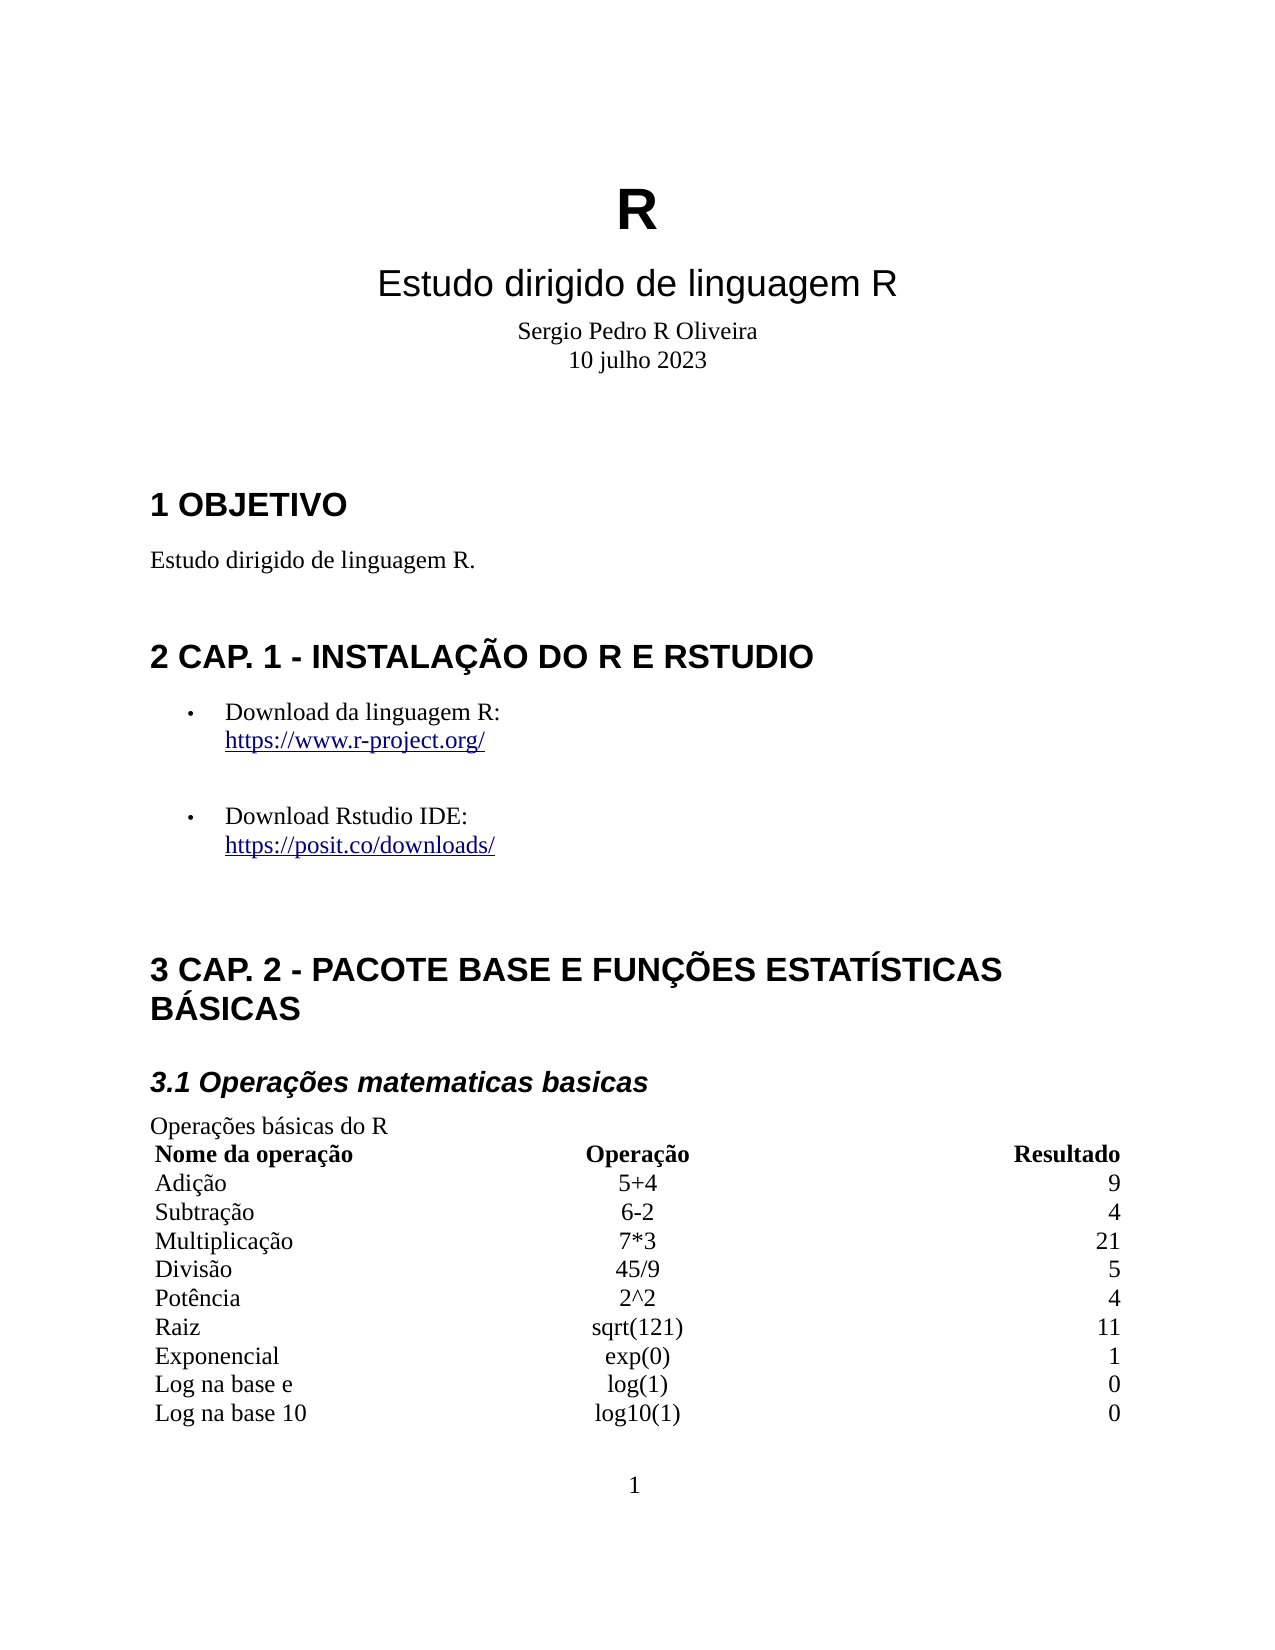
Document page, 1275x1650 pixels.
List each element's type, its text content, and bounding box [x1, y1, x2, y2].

table_cell 6-2 [475, 1197, 800, 1226]
table_cell 0 [800, 1398, 1125, 1427]
subtitle 3.1 Operações matematicas basicas [150, 1065, 1125, 1098]
table_cell 5 [800, 1255, 1125, 1283]
table_header Resultado [800, 1140, 1125, 1168]
table_cell Adição [150, 1168, 475, 1197]
subtitle 2 CAP. 1 - INSTALAÇÃO DO R E RSTUDIO [150, 637, 1125, 675]
text 10 julho 2023 [150, 345, 1125, 374]
table_cell 4 [800, 1197, 1125, 1226]
table_cell Divisão [150, 1255, 475, 1283]
table_cell 7*3 [475, 1226, 800, 1254]
title R [150, 175, 1125, 242]
table_cell 11 [800, 1312, 1125, 1341]
table_cell 1 [800, 1341, 1125, 1369]
table_cell log10(1) [475, 1398, 800, 1427]
table_cell 0 [800, 1370, 1125, 1398]
table_cell Log na base 10 [150, 1398, 475, 1427]
table_cell 5+4 [475, 1168, 800, 1197]
table_cell 4 [800, 1283, 1125, 1312]
table_cell log(1) [475, 1370, 800, 1398]
table_cell 45/9 [475, 1255, 800, 1283]
subtitle 1 OBJETIVO [150, 485, 1125, 524]
table_cell 21 [800, 1226, 1125, 1254]
table_cell Exponencial [150, 1341, 475, 1369]
table_cell 9 [800, 1168, 1125, 1197]
list Download da linguagem R: https://www.r-project.org/ [187, 697, 1125, 783]
table_cell Log na base e [150, 1370, 475, 1398]
table_cell Multiplicação [150, 1226, 475, 1254]
text Sergio Pedro R Oliveira [150, 316, 1125, 345]
text Estudo dirigido de linguagem R. [150, 545, 1125, 603]
text Operações básicas do R [150, 1111, 1125, 1139]
table_cell Subtração [150, 1197, 475, 1226]
list Download Rstudio IDE: https://posit.co/downloads/ [187, 801, 1125, 887]
table_header Operação [475, 1140, 800, 1168]
subtitle Estudo dirigido de linguagem R [150, 261, 1125, 304]
table_cell Potência [150, 1283, 475, 1312]
table_cell Raiz [150, 1312, 475, 1341]
table_cell sqrt(121) [475, 1312, 800, 1341]
table_header Nome da operação [150, 1140, 475, 1168]
table_cell exp(0) [475, 1341, 800, 1369]
subtitle 3 CAP. 2 - PACOTE BASE E FUNÇÕES ESTATÍSTICAS BÁSICAS [150, 950, 1125, 1027]
table_cell 2^2 [475, 1283, 800, 1312]
